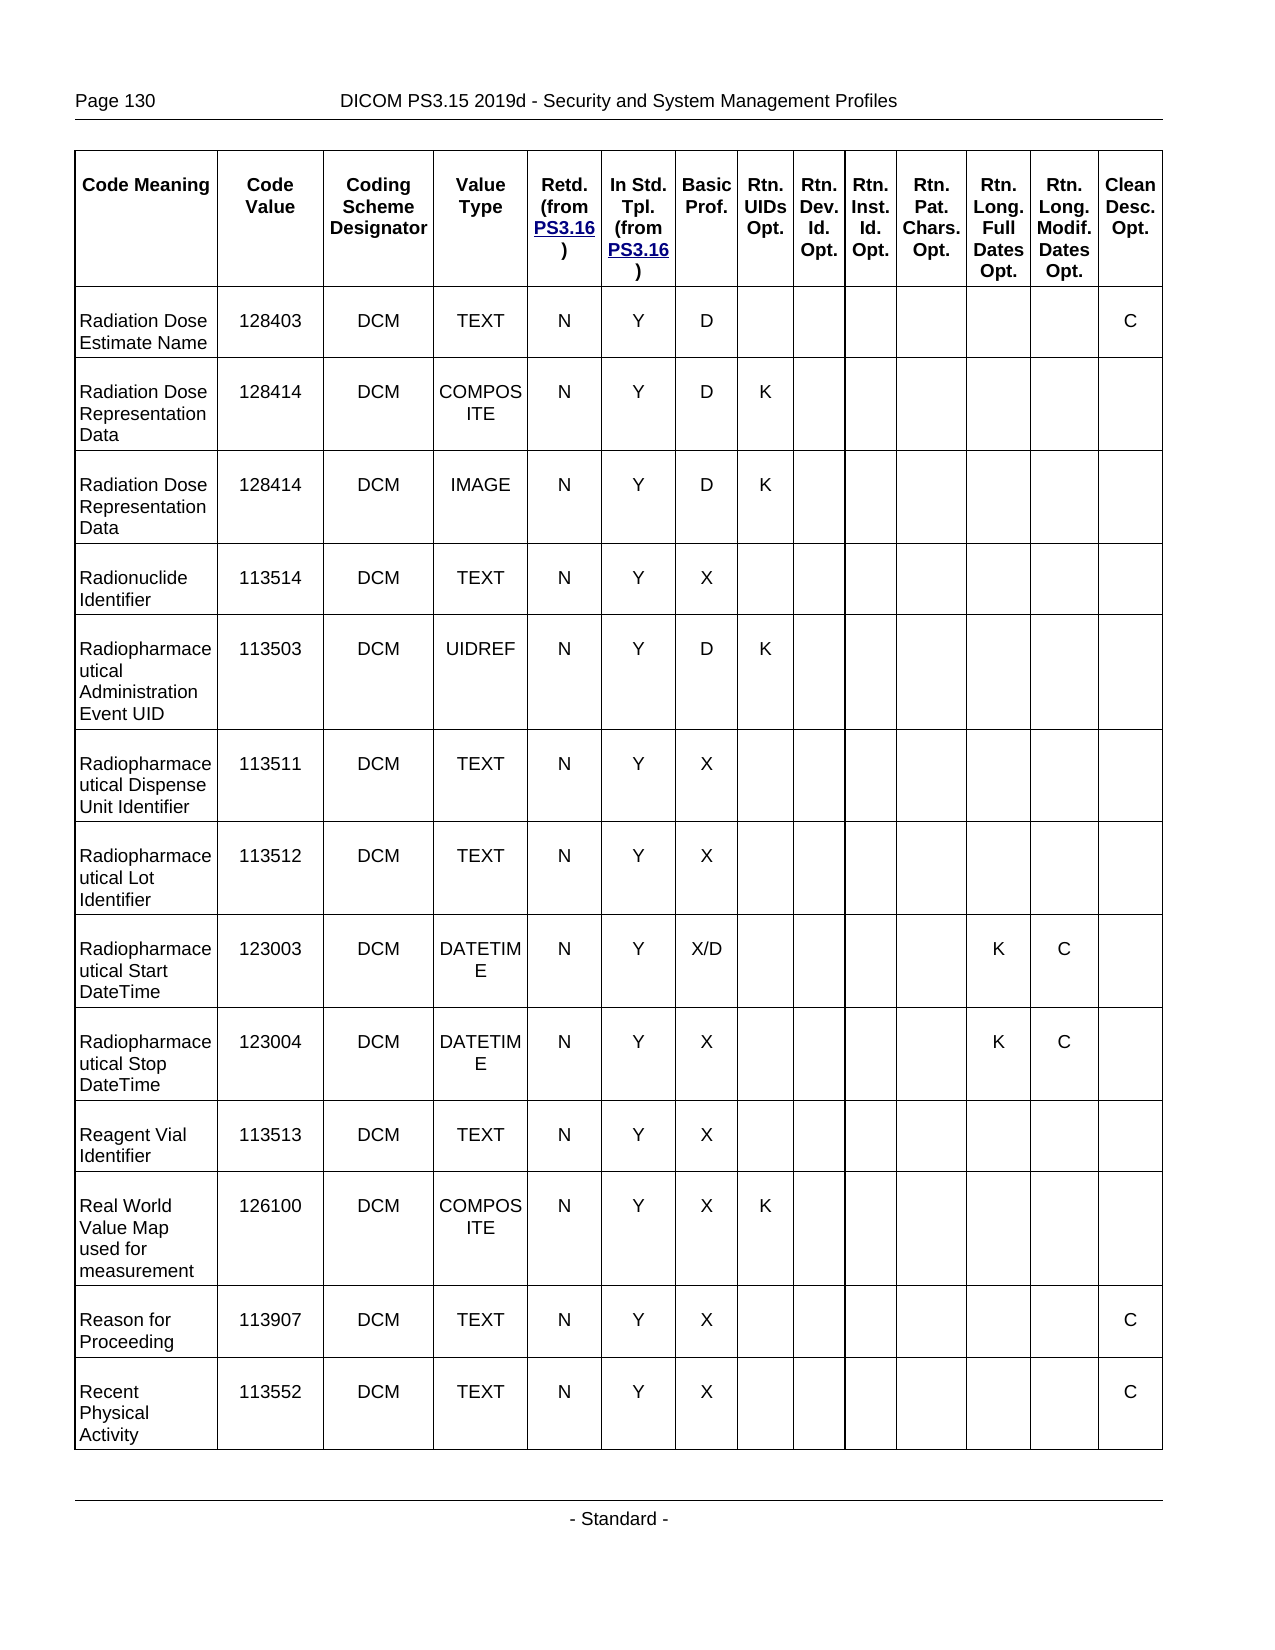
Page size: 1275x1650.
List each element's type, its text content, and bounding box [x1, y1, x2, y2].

table_cell [967, 358, 1030, 450]
table_cell [897, 1101, 966, 1171]
table_cell X [676, 1172, 737, 1285]
table_cell K [738, 358, 793, 450]
table_cell [846, 451, 896, 543]
table_cell 113514 [218, 544, 323, 614]
table_cell [1099, 1008, 1162, 1100]
table_cell Y [602, 358, 675, 450]
table_cell TEXT [434, 544, 527, 614]
table_cell [897, 615, 966, 728]
table_cell K [738, 1172, 793, 1285]
table_cell X [676, 730, 737, 821]
table_header Rtn. UIDs Opt. [738, 151, 793, 286]
table_cell 113503 [218, 615, 323, 728]
table_cell [1099, 451, 1162, 543]
table_cell 123003 [218, 915, 323, 1007]
table_cell Recent Physical Activity [76, 1358, 217, 1449]
table_cell [846, 1358, 896, 1449]
table_cell DCM [324, 451, 433, 543]
table_cell [1031, 287, 1098, 357]
table_cell [1099, 730, 1162, 821]
table_cell Y [602, 915, 675, 1007]
table_cell [967, 615, 1030, 728]
table_cell TEXT [434, 1101, 527, 1171]
table_cell [967, 1172, 1030, 1285]
table_cell K [967, 915, 1030, 1007]
table_cell TEXT [434, 822, 527, 914]
table_cell [1031, 358, 1098, 450]
table_cell X [676, 1358, 737, 1449]
table_cell 113511 [218, 730, 323, 821]
table_cell X [676, 1286, 737, 1357]
table_cell [794, 1008, 844, 1100]
table_cell Radiation Dose Representation Data [76, 451, 217, 543]
table_cell X [676, 544, 737, 614]
table_cell [846, 615, 896, 728]
table_cell [897, 1008, 966, 1100]
table_cell N [528, 287, 601, 357]
table_cell [1031, 1286, 1098, 1357]
table_cell 113513 [218, 1101, 323, 1171]
table_cell [738, 915, 793, 1007]
table_cell DCM [324, 358, 433, 450]
table_cell N [528, 1101, 601, 1171]
table_cell 113552 [218, 1358, 323, 1449]
table_cell C [1099, 1286, 1162, 1357]
table_cell DCM [324, 822, 433, 914]
table_cell [794, 544, 844, 614]
table_cell UIDREF [434, 615, 527, 728]
table_cell N [528, 915, 601, 1007]
table_cell [1031, 1172, 1098, 1285]
table_cell N [528, 1008, 601, 1100]
table_cell X [676, 1008, 737, 1100]
table_cell N [528, 615, 601, 728]
table_header Clean Desc. Opt. [1099, 151, 1162, 286]
table_cell [738, 730, 793, 821]
table_cell [738, 822, 793, 914]
table_cell [967, 544, 1030, 614]
table_cell [1099, 1172, 1162, 1285]
table_cell Y [602, 1101, 675, 1171]
table_cell 123004 [218, 1008, 323, 1100]
table_cell [794, 730, 844, 821]
table_cell Radiation Dose Representation Data [76, 358, 217, 450]
table_cell [897, 451, 966, 543]
table_cell DCM [324, 287, 433, 357]
table_cell [897, 730, 966, 821]
table_cell 128414 [218, 358, 323, 450]
table_cell [846, 1286, 896, 1357]
table_cell [794, 358, 844, 450]
table_cell Real World Value Map used for measurement [76, 1172, 217, 1285]
table_cell [967, 451, 1030, 543]
table_cell C [1099, 1358, 1162, 1449]
table_cell Radionuclide Identifier [76, 544, 217, 614]
table_cell DCM [324, 544, 433, 614]
table_cell [897, 822, 966, 914]
table_cell DATETIME [434, 1008, 527, 1100]
table_cell DCM [324, 1286, 433, 1357]
table_cell [1031, 451, 1098, 543]
table_cell N [528, 730, 601, 821]
table_cell Y [602, 822, 675, 914]
table_cell [1099, 1101, 1162, 1171]
table_cell [897, 1358, 966, 1449]
table_header Rtn. Dev. Id. Opt. [794, 151, 844, 286]
table_cell [1099, 615, 1162, 728]
table_cell TEXT [434, 1286, 527, 1357]
table_cell [738, 1101, 793, 1171]
table_cell COMPOSITE [434, 1172, 527, 1285]
table_cell DCM [324, 915, 433, 1007]
table_cell Y [602, 544, 675, 614]
table_cell Y [602, 1286, 675, 1357]
table_header Rtn. Long. Full Dates Opt. [967, 151, 1030, 286]
table_header Rtn. Long. Modif. Dates Opt. [1031, 151, 1098, 286]
table_cell [794, 822, 844, 914]
table_cell X/D [676, 915, 737, 1007]
table_cell K [738, 615, 793, 728]
table_cell [897, 287, 966, 357]
table_cell [1031, 1358, 1098, 1449]
table_cell X [676, 822, 737, 914]
table_cell [846, 730, 896, 821]
table_cell 113907 [218, 1286, 323, 1357]
table_cell DCM [324, 1358, 433, 1449]
table_cell [1031, 730, 1098, 821]
table_cell [794, 1101, 844, 1171]
table_cell TEXT [434, 1358, 527, 1449]
table_cell [738, 1286, 793, 1357]
table_cell [794, 287, 844, 357]
table_cell [1099, 915, 1162, 1007]
table_cell [846, 822, 896, 914]
table_cell 113512 [218, 822, 323, 914]
table_cell Y [602, 287, 675, 357]
table_cell [897, 1286, 966, 1357]
table_cell [1099, 822, 1162, 914]
table_cell Radiopharmaceutical Start DateTime [76, 915, 217, 1007]
table_header Value Type [434, 151, 527, 286]
table_cell [794, 615, 844, 728]
table_cell [967, 287, 1030, 357]
table_cell Y [602, 1172, 675, 1285]
table_cell [1031, 822, 1098, 914]
table_cell [1031, 544, 1098, 614]
table_cell K [738, 451, 793, 543]
table_cell [967, 1286, 1030, 1357]
table_cell D [676, 451, 737, 543]
table_cell [846, 1172, 896, 1285]
table_cell [1099, 544, 1162, 614]
table_cell TEXT [434, 730, 527, 821]
table_cell [1031, 615, 1098, 728]
table_cell K [967, 1008, 1030, 1100]
table_cell N [528, 544, 601, 614]
table_cell [794, 451, 844, 543]
table_header Rtn. Pat. Chars. Opt. [897, 151, 966, 286]
table_cell N [528, 1172, 601, 1285]
table_cell [967, 1358, 1030, 1449]
table_cell Reagent Vial Identifier [76, 1101, 217, 1171]
table_header Basic Prof. [676, 151, 737, 286]
table_cell [967, 1101, 1030, 1171]
table_cell Radiopharmaceutical Dispense Unit Identifier [76, 730, 217, 821]
table_cell N [528, 822, 601, 914]
table_header Rtn. Inst. Id. Opt. [846, 151, 896, 286]
table_cell 128414 [218, 451, 323, 543]
table_cell Radiopharmaceutical Administration Event UID [76, 615, 217, 728]
table_cell [846, 544, 896, 614]
table_header Retd. (from PS3.16) [528, 151, 601, 286]
table_cell [846, 1101, 896, 1171]
table_cell DCM [324, 1101, 433, 1171]
table_cell [897, 915, 966, 1007]
table_cell IMAGE [434, 451, 527, 543]
table_cell [897, 1172, 966, 1285]
table_cell DCM [324, 615, 433, 728]
table_cell [794, 1358, 844, 1449]
table_cell Y [602, 1358, 675, 1449]
table_cell DCM [324, 1172, 433, 1285]
table_cell [794, 1286, 844, 1357]
table_cell [738, 1358, 793, 1449]
table_cell DCM [324, 1008, 433, 1100]
table_cell Y [602, 1008, 675, 1100]
table_cell [846, 915, 896, 1007]
table_cell [738, 1008, 793, 1100]
table_cell Radiation Dose Estimate Name [76, 287, 217, 357]
table_cell 126100 [218, 1172, 323, 1285]
table_cell Reason for Proceeding [76, 1286, 217, 1357]
table_header Coding Scheme Designator [324, 151, 433, 286]
table_cell [738, 287, 793, 357]
table_cell [967, 730, 1030, 821]
table_cell D [676, 615, 737, 728]
table_cell DCM [324, 730, 433, 821]
table_cell [897, 544, 966, 614]
table_cell Radiopharmaceutical Stop DateTime [76, 1008, 217, 1100]
table_cell [794, 915, 844, 1007]
table_cell [1099, 358, 1162, 450]
table_header In Std. Tpl. (from PS3.16) [602, 151, 675, 286]
table_cell D [676, 358, 737, 450]
table_header Code Meaning [76, 151, 217, 286]
table_cell C [1031, 1008, 1098, 1100]
table_cell [967, 822, 1030, 914]
table_cell [846, 287, 896, 357]
table_cell Y [602, 730, 675, 821]
table_cell N [528, 1358, 601, 1449]
table_cell C [1099, 287, 1162, 357]
table_cell [846, 358, 896, 450]
table_cell 128403 [218, 287, 323, 357]
table_cell [1031, 1101, 1098, 1171]
table_cell COMPOSITE [434, 358, 527, 450]
table_cell Radiopharmaceutical Lot Identifier [76, 822, 217, 914]
table_cell Y [602, 615, 675, 728]
table_cell X [676, 1101, 737, 1171]
table_cell Y [602, 451, 675, 543]
table_header Code Value [218, 151, 323, 286]
table_cell N [528, 1286, 601, 1357]
table_cell N [528, 358, 601, 450]
table_cell [846, 1008, 896, 1100]
table_cell TEXT [434, 287, 527, 357]
table_cell D [676, 287, 737, 357]
table_cell N [528, 451, 601, 543]
table_cell C [1031, 915, 1098, 1007]
table_cell [897, 358, 966, 450]
table_cell [794, 1172, 844, 1285]
table_cell DATETIME [434, 915, 527, 1007]
table_cell [738, 544, 793, 614]
